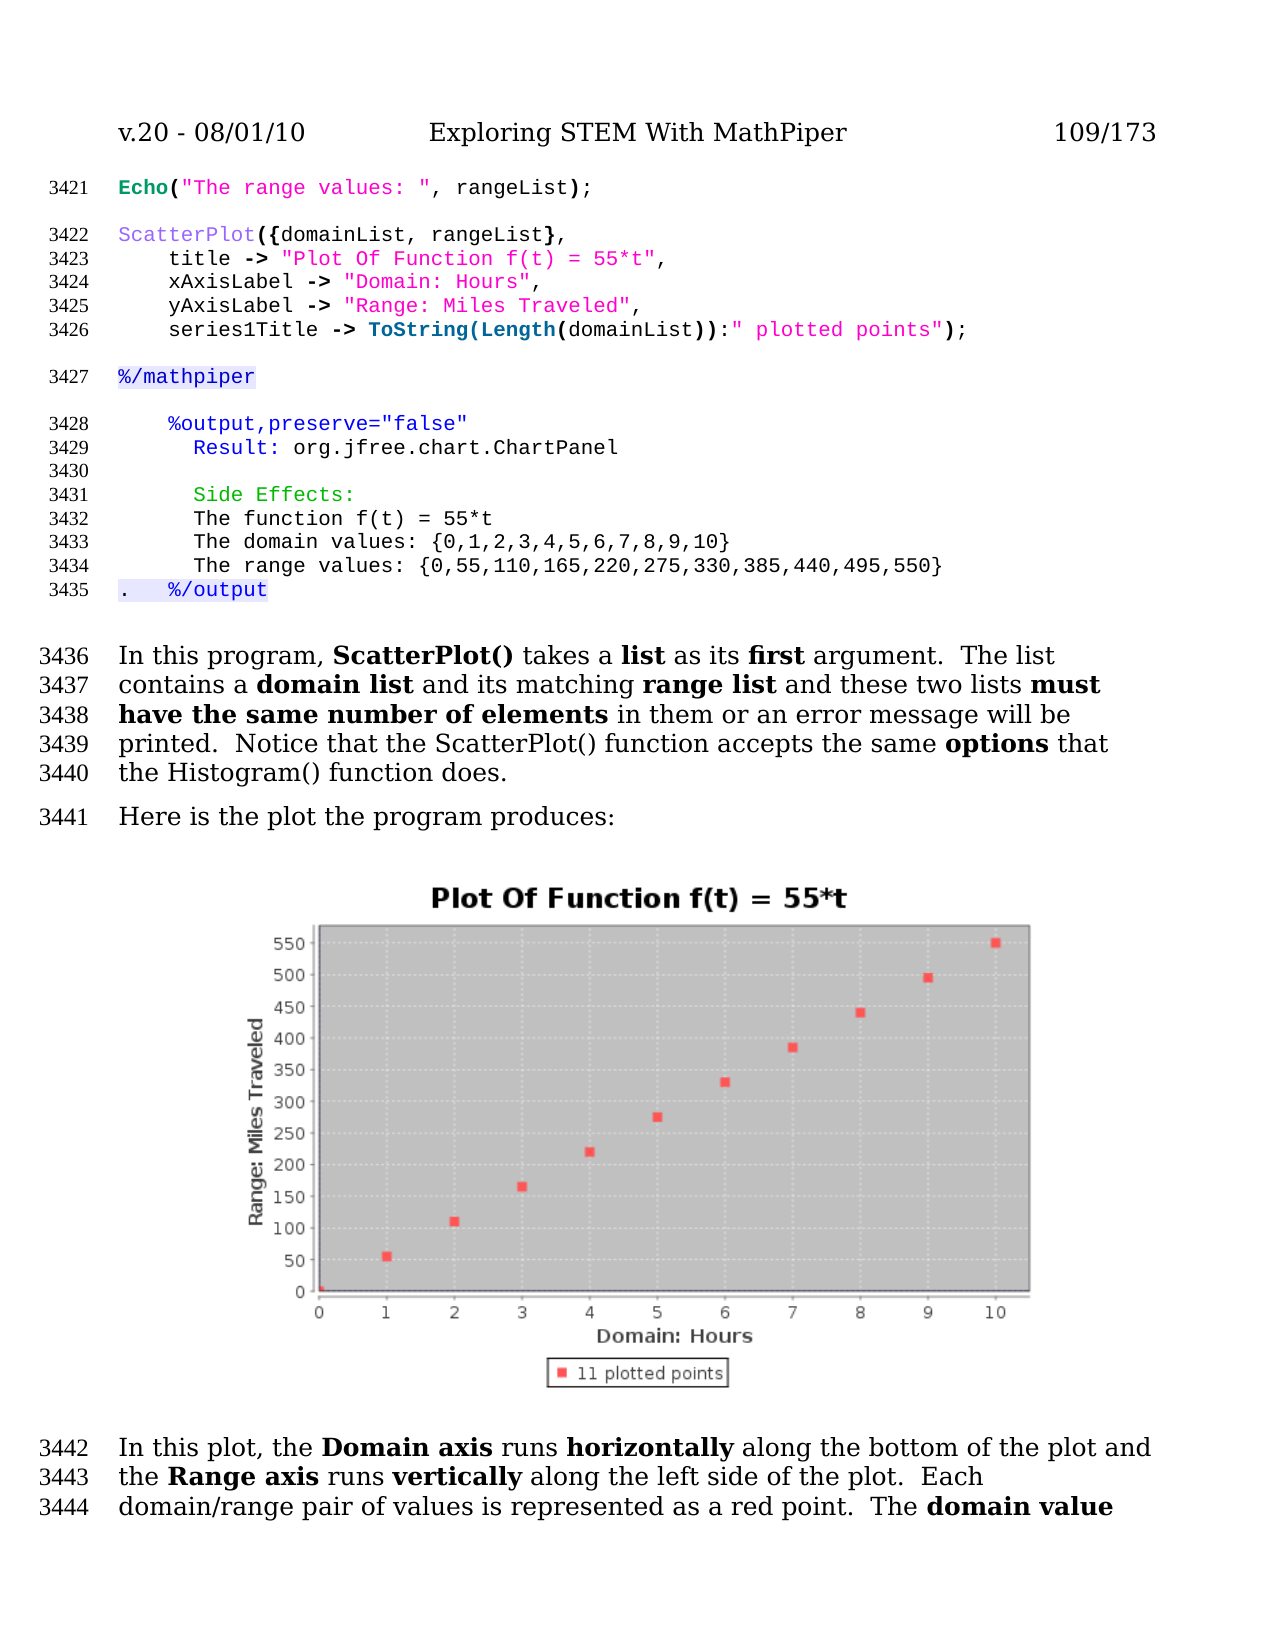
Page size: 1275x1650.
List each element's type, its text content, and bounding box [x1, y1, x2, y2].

text series1Title -> ToString(Length(domainList)):" plotted points"); [118, 319, 1157, 342]
text . %/output [118, 579, 1157, 602]
text %/mathpiper [118, 366, 1157, 389]
text %output,preserve="false" [118, 413, 1157, 437]
text The function f(t) = 55*t [118, 508, 1157, 531]
text In this program, ScatterPlot() takes a list as its first argument. The list contains a domain list and its matching range list and these two lists must have the same number of elements in them or an error message will be printed. Notice that the ScatterPlot() function accepts the same options that the Histogram() function does. [118, 641, 1157, 787]
text yAxisLabel -> "Range: Miles Traveled", [118, 295, 1157, 319]
text Side Effects: [118, 484, 1157, 508]
text title -> "Plot Of Function f(t) = 55*t", [118, 248, 1157, 271]
text xAxisLabel -> "Domain: Hours", [118, 271, 1157, 295]
text Here is the plot the program produces: [118, 802, 1157, 832]
text ScatterPlot({domainList, rangeList}, [118, 224, 1157, 248]
text Result: org.jfree.chart.ChartPanel [118, 437, 1157, 461]
text In this plot, the Domain axis runs horizontally along the bottom of the plot and the Range axis runs vertically along the left side of the plot. Each domain/range pair of values is represented as a red point. The domain value [118, 1433, 1157, 1521]
text Echo("The range values: ", rangeList); [118, 177, 1157, 200]
text The range values: {0,55,110,165,220,275,330,385,440,495,550} [118, 555, 1157, 579]
picture [230, 881, 1046, 1389]
text The domain values: {0,1,2,3,4,5,6,7,8,9,10} [118, 531, 1157, 555]
